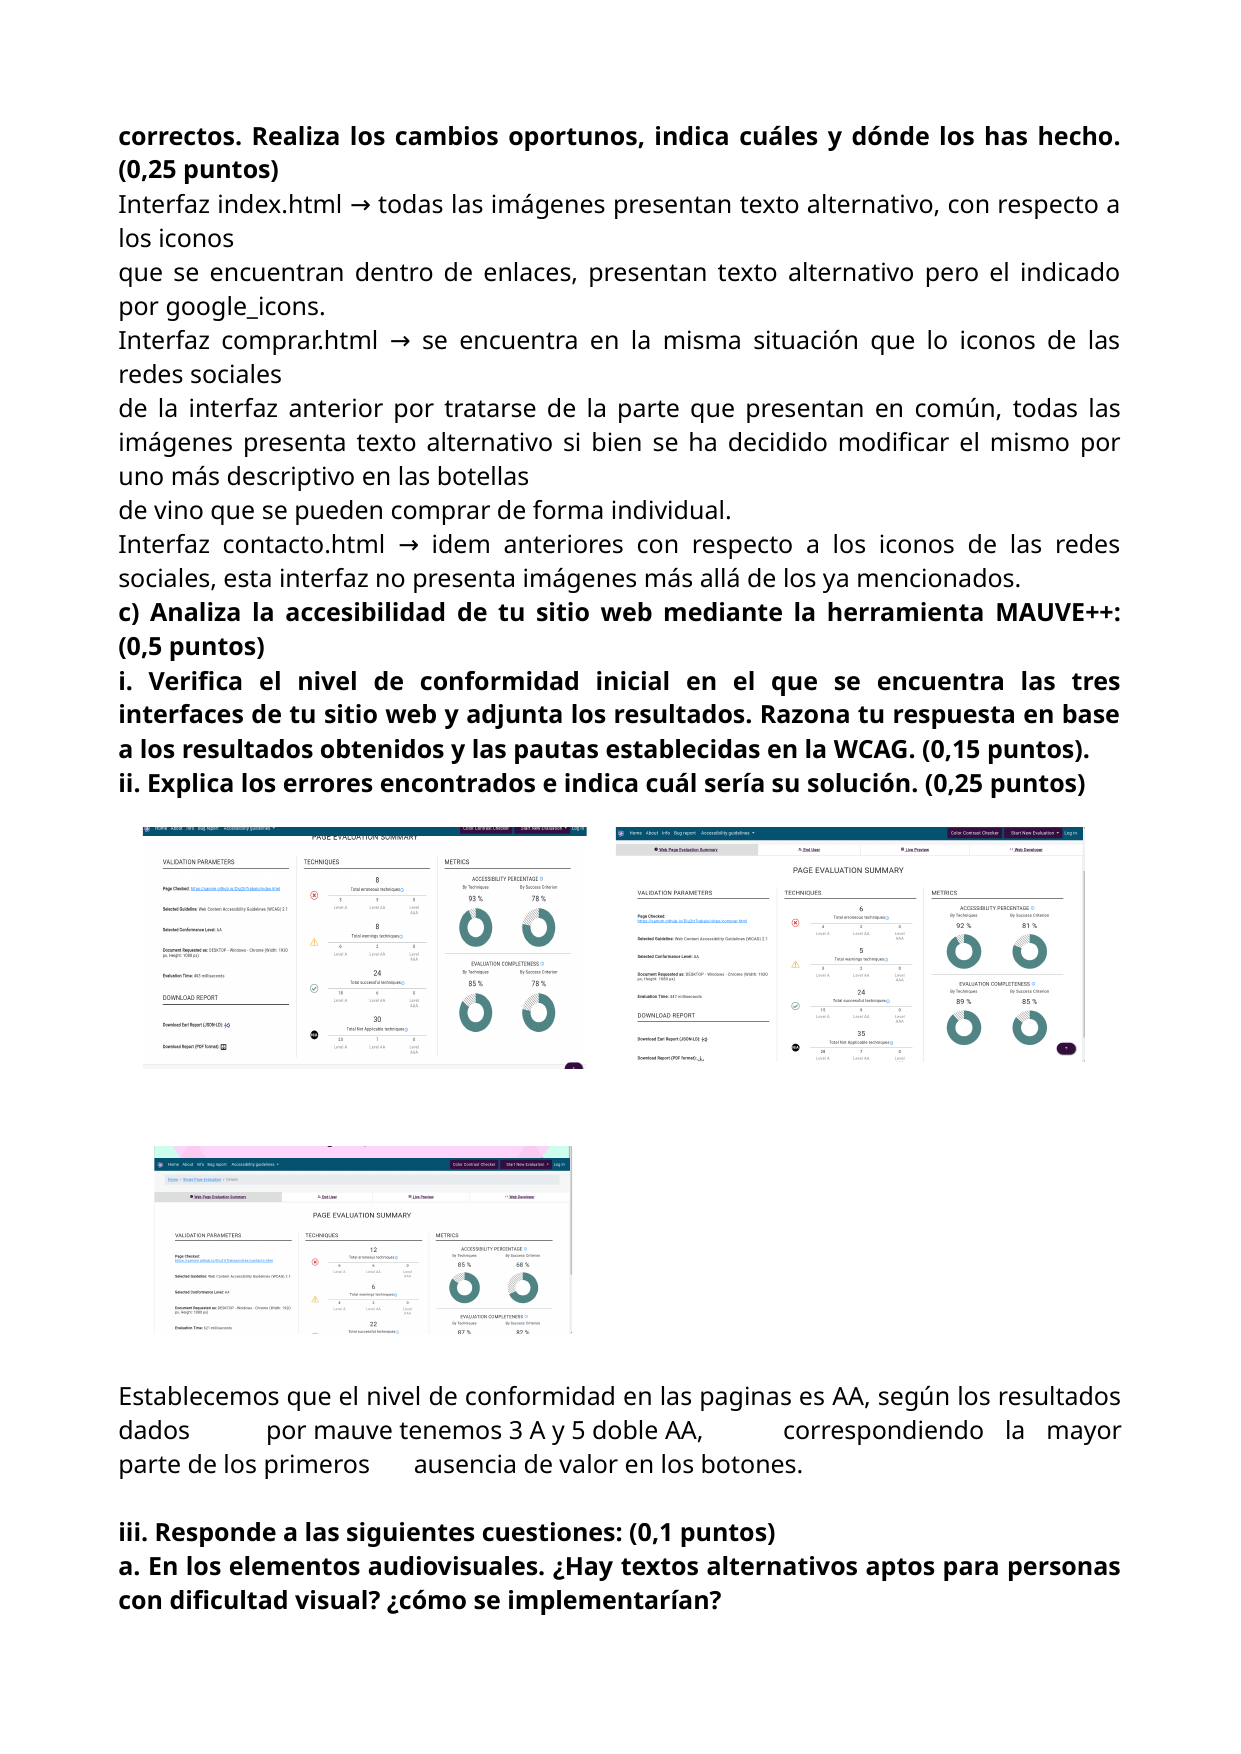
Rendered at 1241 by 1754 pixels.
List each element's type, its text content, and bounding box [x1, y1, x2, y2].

text que se encuentran dentro de enlaces, presentan texto alternativo pero el indicado por google_icons. [118, 254, 1122, 322]
text de vino que se pueden comprar de forma individual. [118, 493, 1122, 527]
text de la interfaz anterior por tratarse de la parte que presentan en común, todas las imágenes presenta texto alternativo si bien se ha decidido modificar el mismo por uno más descriptivo en las botellas [118, 391, 1122, 493]
picture [461, 827, 512, 833]
picture [1005, 827, 1062, 838]
picture [142, 837, 587, 1069]
picture [154, 1146, 573, 1334]
text c) Analiza la accesibilidad de tu sitio web mediante la herramienta MAUVE++: (0,5 puntos) [118, 595, 1122, 663]
picture [451, 1160, 498, 1168]
text iii. Responde a las siguientes cuestiones: (0,1 puntos) [118, 1515, 1122, 1549]
text a. En los elementos audiovisuales. ¿Hay textos alternativos aptos para personas con dificultad visual? ¿cómo se implementarían? [118, 1549, 1122, 1617]
picture [515, 827, 570, 833]
picture [615, 827, 1085, 1062]
text correctos. Realiza los cambios oportunos, indica cuáles y dónde los has hecho. (0,25 puntos) [118, 118, 1122, 186]
text Interfaz index.html → todas las imágenes presentan texto alternativo, con respecto a los iconos [118, 186, 1122, 254]
text Interfaz comprar.html → se encuentra en la misma situación que lo iconos de las redes sociales [118, 322, 1122, 391]
text Interfaz contacto.html → idem anteriores con respecto a los iconos de las redes sociales, esta interfaz no presenta imágenes más allá de los ya mencionados. [118, 527, 1122, 595]
text ii. Explica los errores encontrados e indica cuál sería su solución. (0,25 puntos) [118, 765, 1122, 799]
text Establecemos que el nivel de conformidad en las paginas es AA, según los resultados dados por mauve tenemos 3 A y 5 doble AA, correspondiendo la mayor parte de los primeros ausencia de valor en los botones. [118, 1378, 1122, 1481]
text i. Verifica el nivel de conformidad inicial en el que se encuentra las tres interfaces de tu sitio web y adjunta los resultados. Razona tu respuesta en base a los resultados obtenidos y las pautas establecidas en la WCAG. (0,15 puntos). [118, 663, 1122, 765]
picture [501, 1160, 551, 1168]
picture [948, 827, 1002, 838]
